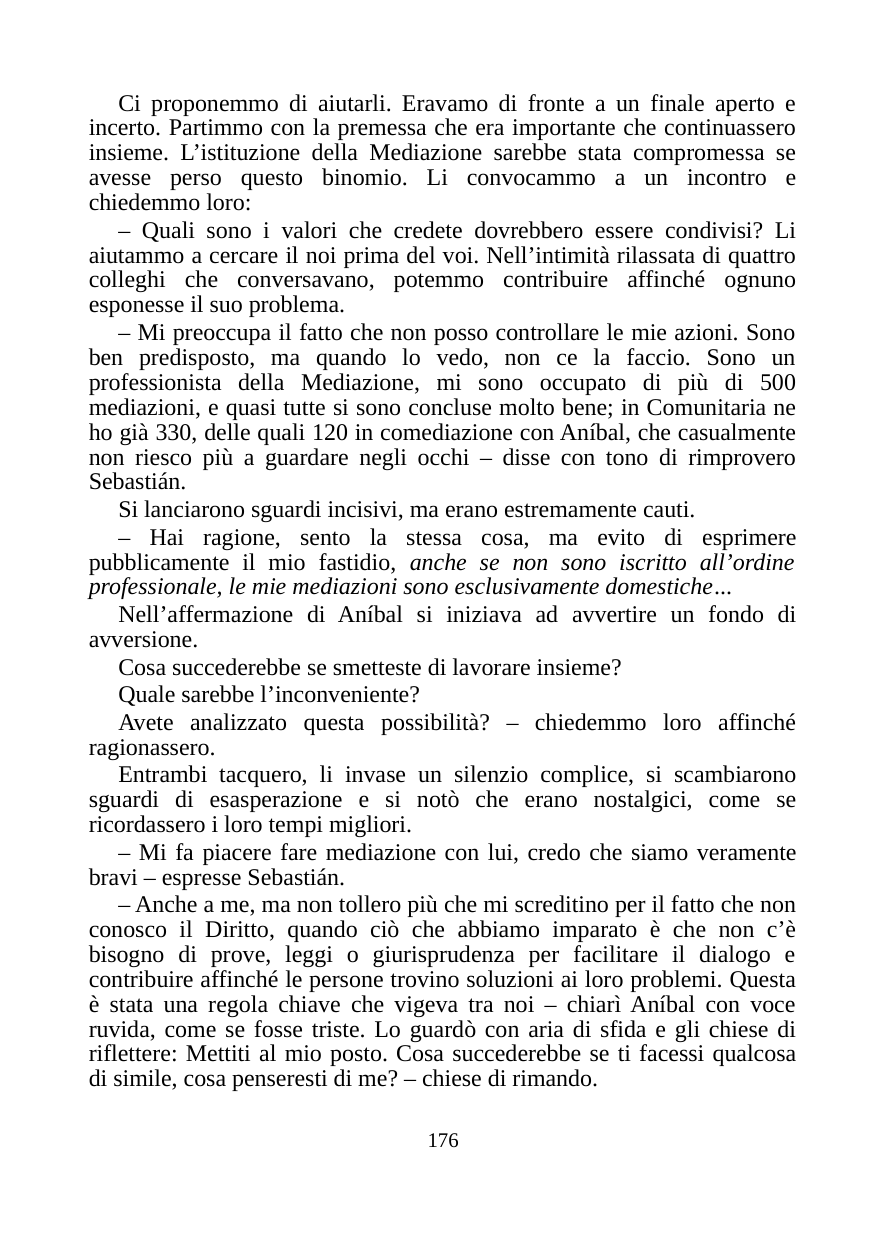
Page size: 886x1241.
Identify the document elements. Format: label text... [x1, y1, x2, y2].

text Entrambi tacquero, li invase un silenzio complice, si scambiarono sguardi di esasperazione e si notò che erano nostalgici, come se ricordassero i loro tempi migliori. [88, 760, 797, 838]
text Avete analizzato questa possibilità? – chiedemmo loro affinché ragionassero. [88, 708, 797, 760]
text Ci proponemmo di aiutarli. Eravamo di fronte a un finale aperto e incerto. Partimmo con la premessa che era importante che continuassero insieme. L’istituzione della Mediazione sarebbe stata compromessa se avesse perso questo binomio. Li convocammo a un incontro e chiedemmo loro: [88, 88, 797, 216]
text – Hai ragione, sento la stessa cosa, ma evito di esprimere pubblicamente il mio fastidio, anche se non sono iscritto all’ordine professionale, le mie mediazioni sono esclusivamente domestiche... [88, 523, 797, 600]
text Cosa succederebbe se smetteste di lavorare insieme? [88, 652, 797, 680]
text – Mi fa piacere fare mediazione con lui, credo che siamo veramente bravi – espresse Sebastián. [88, 838, 797, 890]
text – Mi preoccupa il fatto che non posso controllare le mie azioni. Sono ben predisposto, ma quando lo vedo, non ce la faccio. Sono un professionista della Mediazione, mi sono occupato di più di 500 mediazioni, e quasi tutte si sono concluse molto bene; in Comunitaria ne ho già 330, delle quali 120 in comediazione con Aníbal, che casualmente non riesco più a guardare negli occhi – disse con tono di rimprovero Sebastián. [88, 318, 797, 495]
text – Quali sono i valori che credete dovrebbero essere condivisi? Li aiutammo a cercare il noi prima del voi. Nell’intimità rilassata di quattro colleghi che conversavano, potemmo contribuire affinché ognuno esponesse il suo problema. [88, 216, 797, 318]
text Quale sarebbe l’inconveniente? [88, 680, 797, 708]
text Nell’affermazione di Aníbal si iniziava ad avvertire un fondo di avversione. [88, 600, 797, 652]
text – Anche a me, ma non tollero più che mi screditino per il fatto che non conosco il Diritto, quando ciò che abbiamo imparato è che non c’è bisogno di prove, leggi o giurisprudenza per facilitare il dialogo e contribuire affinché le persone trovino soluzioni ai loro problemi. Questa è stata una regola chiave che vigeva tra noi – chiarì Aníbal con voce ruvida, come se fosse triste. Lo guardò con aria di sfida e gli chiese di riflettere: Mettiti al mio posto. Cosa succederebbe se ti facessi qualcosa di simile, cosa penseresti di me? – chiese di rimando. [88, 890, 797, 1092]
text Si lanciarono sguardi incisivi, ma erano estremamente cauti. [88, 495, 797, 523]
